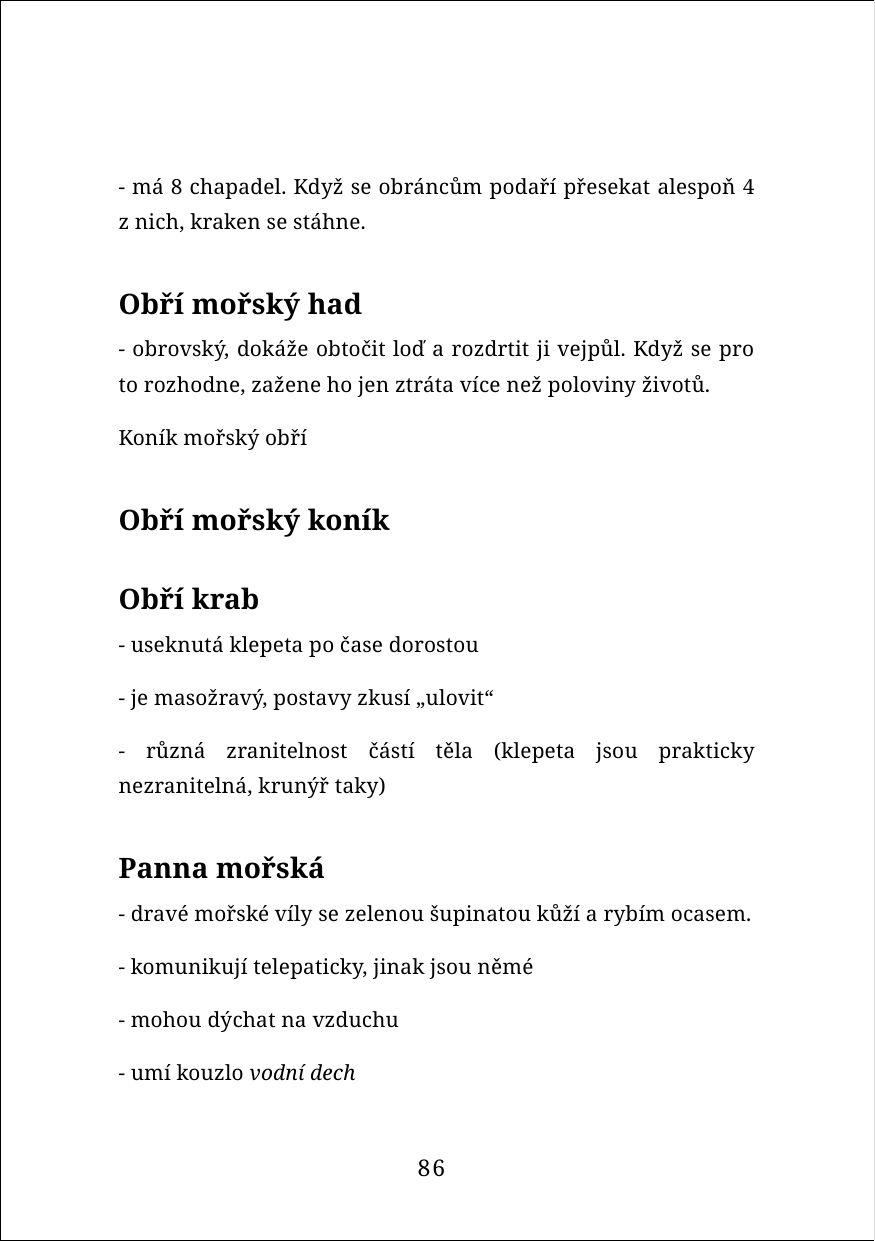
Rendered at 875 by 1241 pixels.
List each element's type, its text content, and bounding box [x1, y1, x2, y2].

text - má 8 chapadel. Když se obráncům podaří přesekat alespoň 4 z nich, kraken se stáhne. [118, 172, 756, 236]
text - umí kouzlo vodní dech [118, 1058, 756, 1087]
text Koník mořský obří [118, 423, 756, 451]
subtitle Obří krab [118, 579, 756, 618]
subtitle Obří mořský koník [118, 500, 756, 538]
text - dravé mořské víly se zelenou šupinatou kůží a rybím ocasem. [118, 899, 756, 927]
text - je masožravý, postavy zkusí „ulovit“ [118, 683, 756, 711]
text - useknutá klepeta po čase dorostou [118, 630, 756, 658]
text - obrovský, dokáže obtočit loď a rozdrtit ji vejpůl. Když se pro to rozhodne, zažene ho jen ztráta více než poloviny životů. [118, 334, 756, 398]
text - komunikují telepaticky, jinak jsou němé [118, 952, 756, 980]
subtitle Obří mořský had [118, 284, 756, 322]
text - různá zranitelnost částí těla (klepeta jsou prakticky nezranitelná, krunýř taky) [118, 736, 756, 800]
subtitle Panna mořská [118, 848, 756, 887]
text - mohou dýchat na vzduchu [118, 1005, 756, 1033]
